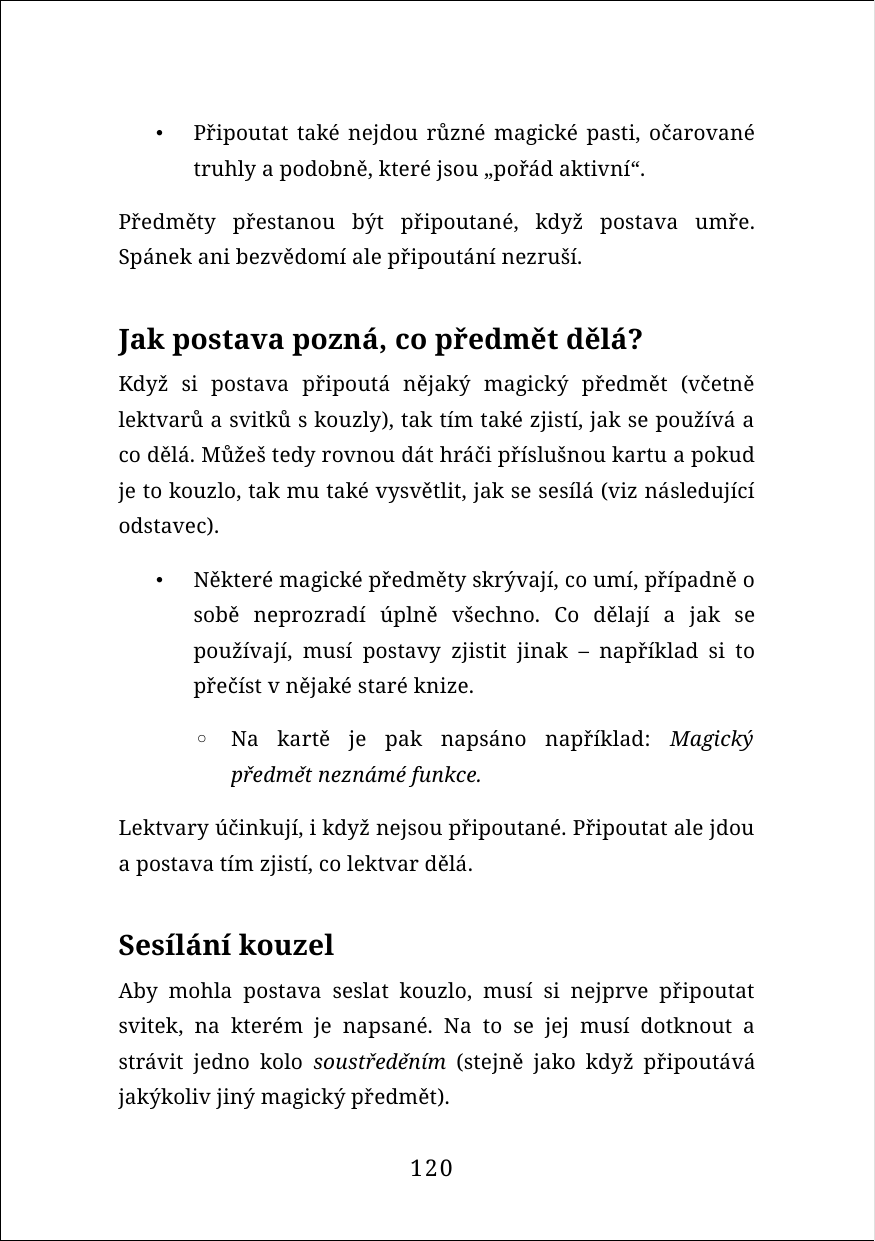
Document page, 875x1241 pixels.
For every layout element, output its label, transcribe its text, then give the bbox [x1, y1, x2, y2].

text Lektvary účinkují, i když nejsou připoutané. Připoutat ale jdou a postava tím zjistí, co lektvar dělá. [118, 813, 756, 877]
subtitle Jak postava pozná, co předmět dělá? [118, 319, 756, 358]
list Na kartě je pak napsáno například: Magický předmět neznámé funkce. [193, 724, 756, 788]
subtitle Sesílání kouzel [118, 926, 756, 964]
list Některé magické předměty skrývají, co umí, případně o sobě neprozradí úplně všechno. Co dělají a jak se používají, musí postavy zjistit jinak – například si to přečíst v nějaké staré knize. [156, 565, 756, 700]
text Předměty přestanou být připoutané, když postava umře. Spánek ani bezvědomí ale připoutání nezruší. [118, 207, 756, 271]
text Aby mohla postava seslat kouzlo, musí si nejprve připoutat svitek, na kterém je napsané. Na to se jej musí dotknout a strávit jedno kolo soustředěním (stejně jako když připoutává jakýkoliv jiný magický předmět). [118, 976, 756, 1111]
list Připoutat také nejdou různé magické pasti, očarované truhly a podobně, které jsou „pořád aktivní“. [156, 118, 756, 182]
text Když si postava připoutá nějaký magický předmět (včetně lektvarů a svitků s kouzly), tak tím také zjistí, jak se používá a co dělá. Můžeš tedy rovnou dát hráči příslušnou kartu a pokud je to kouzlo, tak mu také vysvětlit, jak se sesílá (viz následující odstavec). [118, 369, 756, 540]
